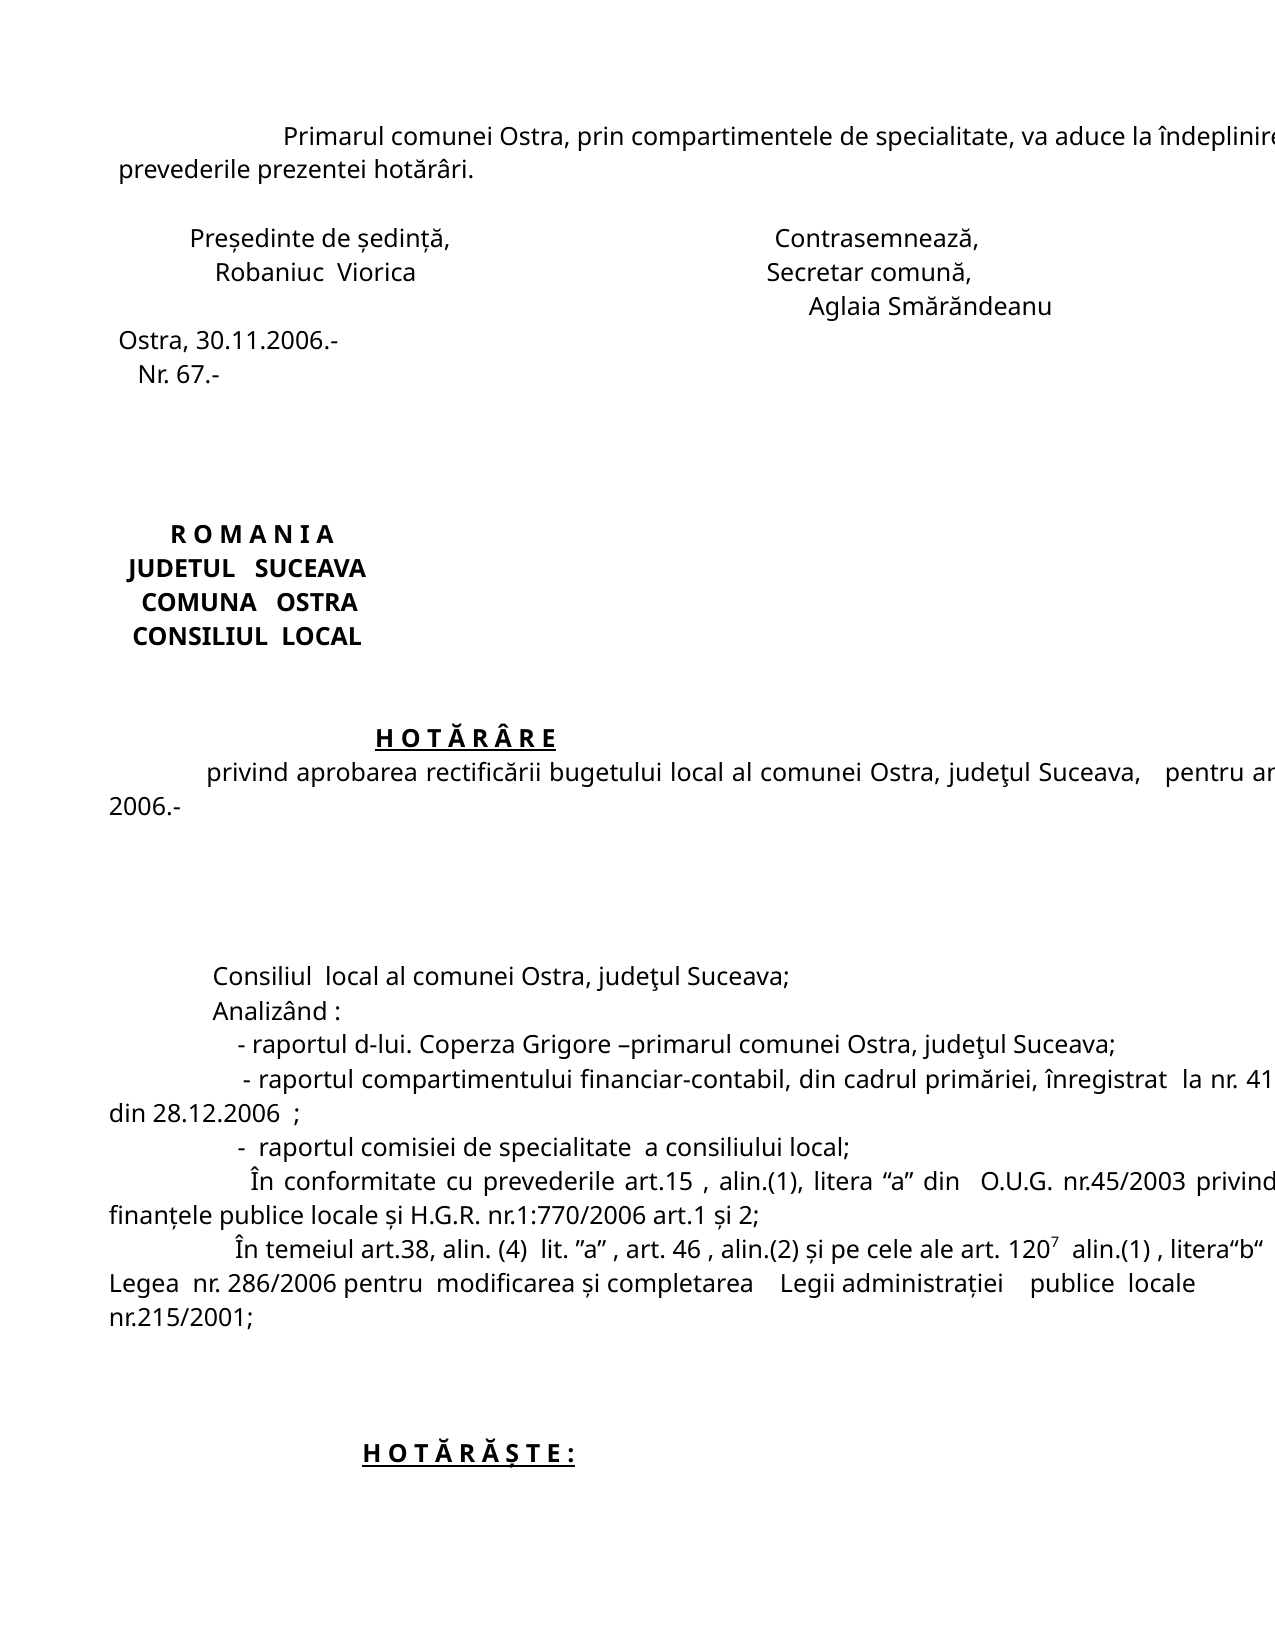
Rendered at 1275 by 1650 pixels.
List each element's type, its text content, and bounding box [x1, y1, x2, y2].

subtitle R O M A N I A [44, 516, 1275, 550]
text privind aprobarea rectificării bugetului local al comunei Ostra, judeţul Suceava, pentru anul 2006.- [50, 755, 1275, 823]
text În temeiul art.38, alin. (4) lit. ”a” , art. 46 , alin.(2) şi pe cele ale art. 1207 alin.(1) , litera“b“ din Legea nr. 286/2006 pentru modificarea şi completarea Legii administraţiei publice locale nr.215/2001; [109, 1232, 1275, 1334]
subtitle JUDETUL SUCEAVA [109, 550, 1275, 584]
text Ostra, 30.11.2006.- [118, 322, 1275, 357]
subtitle Nr. 67.- [118, 357, 1275, 391]
text CONSILIUL LOCAL [74, 618, 1275, 652]
text - raportul d-lui. Coperza Grigore –primarul comunei Ostra, judeţul Suceava; [109, 1027, 1275, 1061]
text H O T Ă R Ă Ş T E : [109, 1436, 1275, 1470]
text - raportul comisiei de specialitate a consiliului local; [109, 1129, 1275, 1163]
text Robaniuc Viorica Secretar comună, [118, 254, 1275, 288]
text Consiliul local al comunei Ostra, judeţul Suceava; [109, 959, 1275, 993]
text Analizând : [109, 993, 1275, 1027]
text Aglaia Smărăndeanu [118, 288, 1275, 322]
text Primarul comunei Ostra, prin compartimentele de specialitate, va aduce la îndeplinire prevederile prezentei hotărâri. [118, 118, 1275, 186]
text H O T Ă R Â R E [109, 721, 1275, 755]
subtitle COMUNA OSTRA [109, 584, 1275, 618]
text Preşedinte de şedinţă, Contrasemnează, [118, 220, 1275, 254]
text În conformitate cu prevederile art.15 , alin.(1), litera “a” din O.U.G. nr.45/2003 privind finanţele publice locale şi H.G.R. nr.1:770/2006 art.1 şi 2; [109, 1163, 1275, 1232]
text - raportul compartimentului financiar-contabil, din cadrul primăriei, înregistrat la nr. 4104 din 28.12.2006 ; [109, 1061, 1275, 1129]
